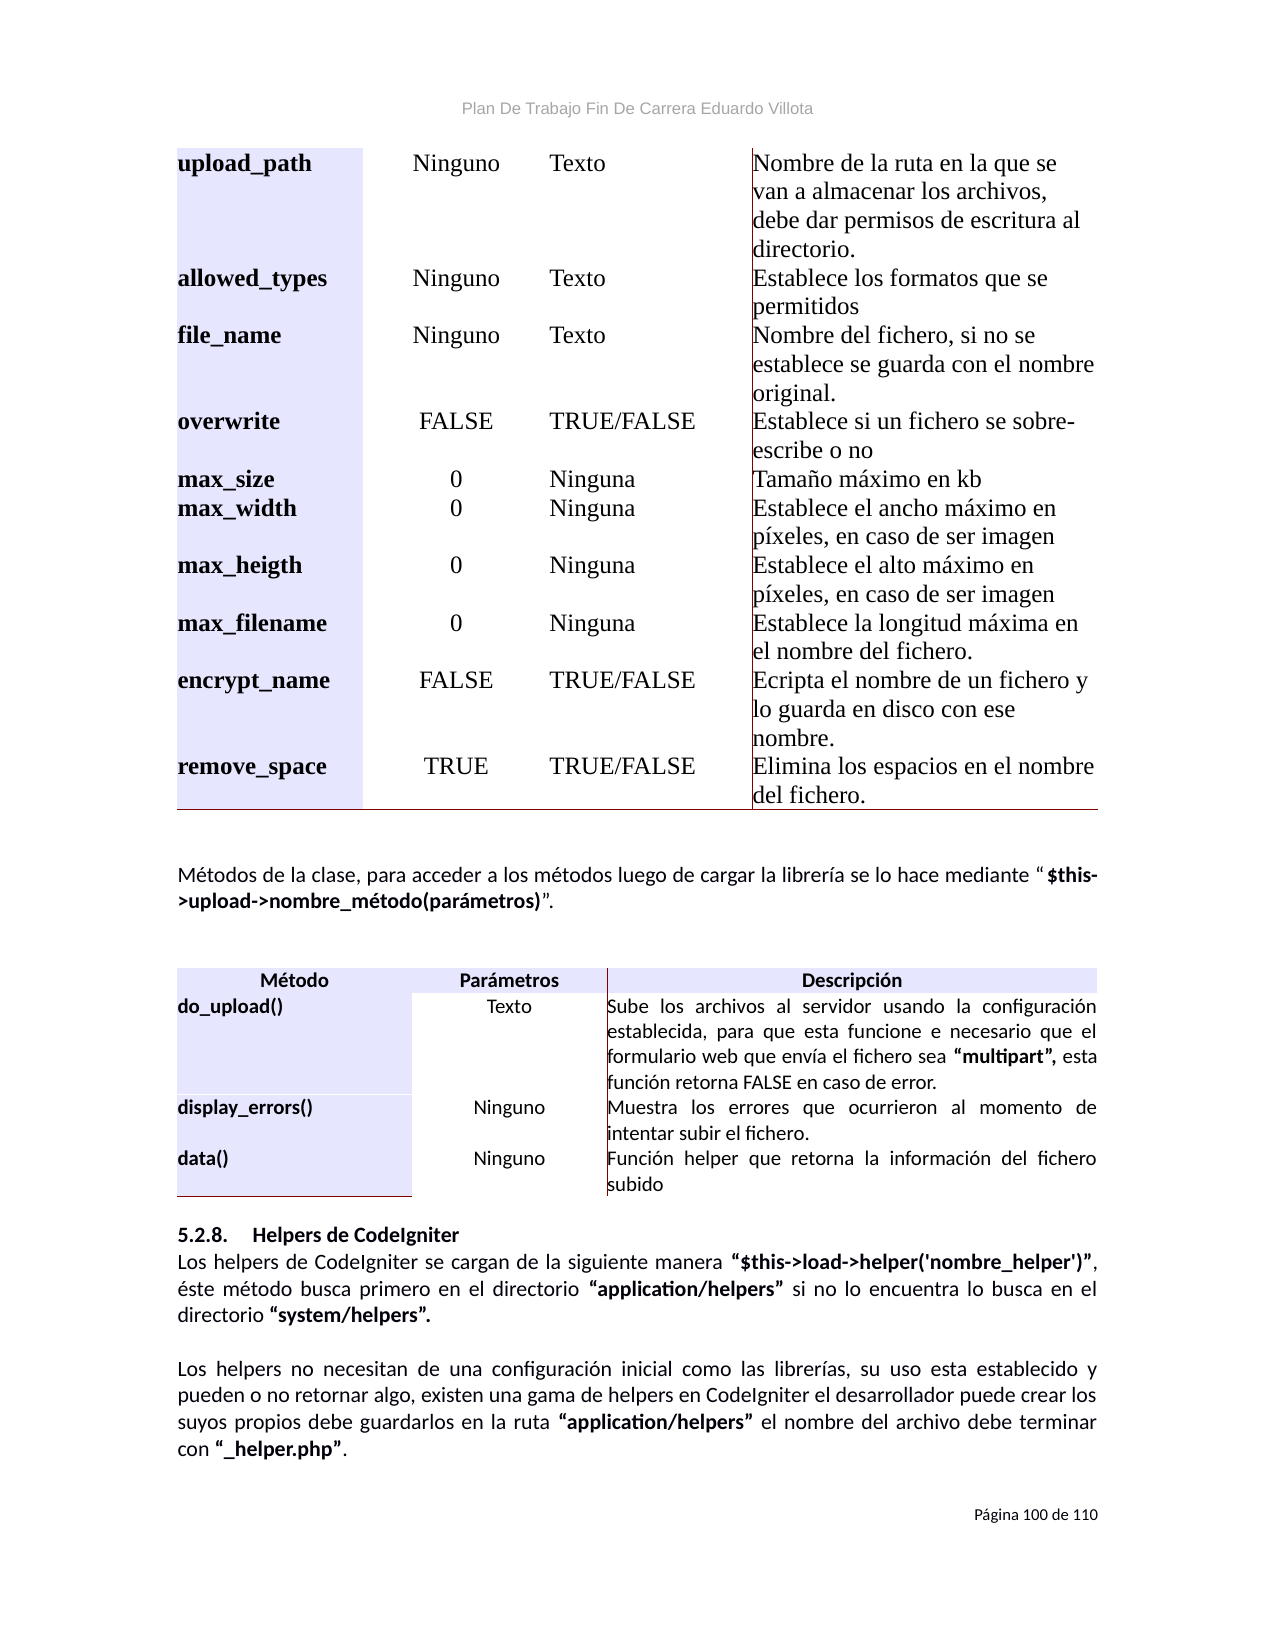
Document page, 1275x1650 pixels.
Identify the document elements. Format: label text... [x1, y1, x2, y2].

table_cell 0 [363, 550, 549, 608]
table_cell Tamaño máximo en kb [753, 464, 1097, 493]
table_cell data() [177, 1145, 412, 1196]
table_cell Ecripta el nombre de un fichero y lo guarda en disco con ese nombre. [753, 665, 1097, 751]
table_cell Función helper que retorna la información del fichero subido [608, 1145, 1097, 1196]
table_cell TRUE/FALSE [549, 665, 752, 751]
table_cell Ninguna [549, 493, 752, 550]
text Métodos de la clase, para acceder a los métodos luego de cargar la librería se lo hace mediante “$this->upload->nombre_método(parámetros)”. [177, 861, 1098, 914]
table_cell max_filename [177, 608, 363, 665]
table_cell FALSE [363, 665, 549, 751]
table_cell Elimina los espacios en el nombre del fichero. [753, 751, 1097, 809]
table_cell remove_space [177, 751, 363, 809]
table_cell encrypt_name [177, 665, 363, 751]
table_cell do_upload() [177, 993, 412, 1094]
table_cell Establece si un fichero se sobre-escribe o no [753, 406, 1097, 464]
table_cell allowed_types [177, 263, 363, 320]
table_cell Ninguno [363, 320, 549, 406]
table_cell Texto [549, 263, 752, 320]
table_cell Ninguna [549, 608, 752, 665]
table_cell max_width [177, 493, 363, 550]
table_cell Texto [549, 148, 752, 263]
table_cell Nombre del fichero, si no se establece se guarda con el nombre original. [753, 320, 1097, 406]
table_cell Texto [412, 993, 607, 1094]
table_cell Texto [549, 320, 752, 406]
table_cell Sube los archivos al servidor usando la configuración establecida, para que esta funcione e necesario que el formulario web que envía el fichero sea “multipart”, esta función retorna FALSE en caso de error. [608, 993, 1097, 1094]
table_cell 0 [363, 464, 549, 493]
table_cell Ninguna [549, 550, 752, 608]
table_cell max_size [177, 464, 363, 493]
table_cell Ninguno [363, 148, 549, 263]
table_cell Ninguno [412, 1095, 607, 1145]
table_cell Ninguna [549, 464, 752, 493]
table_cell display_errors() [177, 1095, 412, 1145]
table_cell TRUE/FALSE [549, 751, 752, 809]
table_header Método [177, 968, 412, 993]
table_cell 0 [363, 493, 549, 550]
text Los helpers no necesitan de una configuración inicial como las librerías, su uso esta establecido y pueden o no retornar algo, existen una gama de helpers en CodeIgniter el desarrollador puede crear los suyos propios debe guardarlos en la ruta “application/helpers” el nombre del archivo debe terminar con “_helper.php”. [177, 1355, 1098, 1462]
table_cell max_heigth [177, 550, 363, 608]
table_header Parámetros [412, 968, 607, 993]
table_cell Ninguno [412, 1145, 607, 1196]
table_cell Establece el alto máximo en píxeles, en caso de ser imagen [753, 550, 1097, 608]
table_header Descripción [608, 968, 1097, 993]
table_cell 0 [363, 608, 549, 665]
table_cell TRUE [363, 751, 549, 809]
table_cell file_name [177, 320, 363, 406]
table_cell overwrite [177, 406, 363, 464]
table_cell TRUE/FALSE [549, 406, 752, 464]
table_cell Establece la longitud máxima en el nombre del fichero. [753, 608, 1097, 665]
table_cell FALSE [363, 406, 549, 464]
table_cell upload_path [177, 148, 363, 263]
text 5.2.8. Helpers de CodeIgniter [177, 1222, 1098, 1248]
text Los helpers de CodeIgniter se cargan de la siguiente manera “$this->load->helper('nombre_helper')”, éste método busca primero en el directorio “application/helpers” si no lo encuentra lo busca en el directorio “system/helpers”. [177, 1248, 1098, 1328]
table_cell Muestra los errores que ocurrieron al momento de intentar subir el fichero. [608, 1095, 1097, 1145]
table_cell Establece los formatos que se permitidos [753, 263, 1097, 320]
table_cell Nombre de la ruta en la que se van a almacenar los archivos, debe dar permisos de escritura al directorio. [753, 148, 1097, 263]
table_cell Establece el ancho máximo en píxeles, en caso de ser imagen [753, 493, 1097, 550]
table_cell Ninguno [363, 263, 549, 320]
